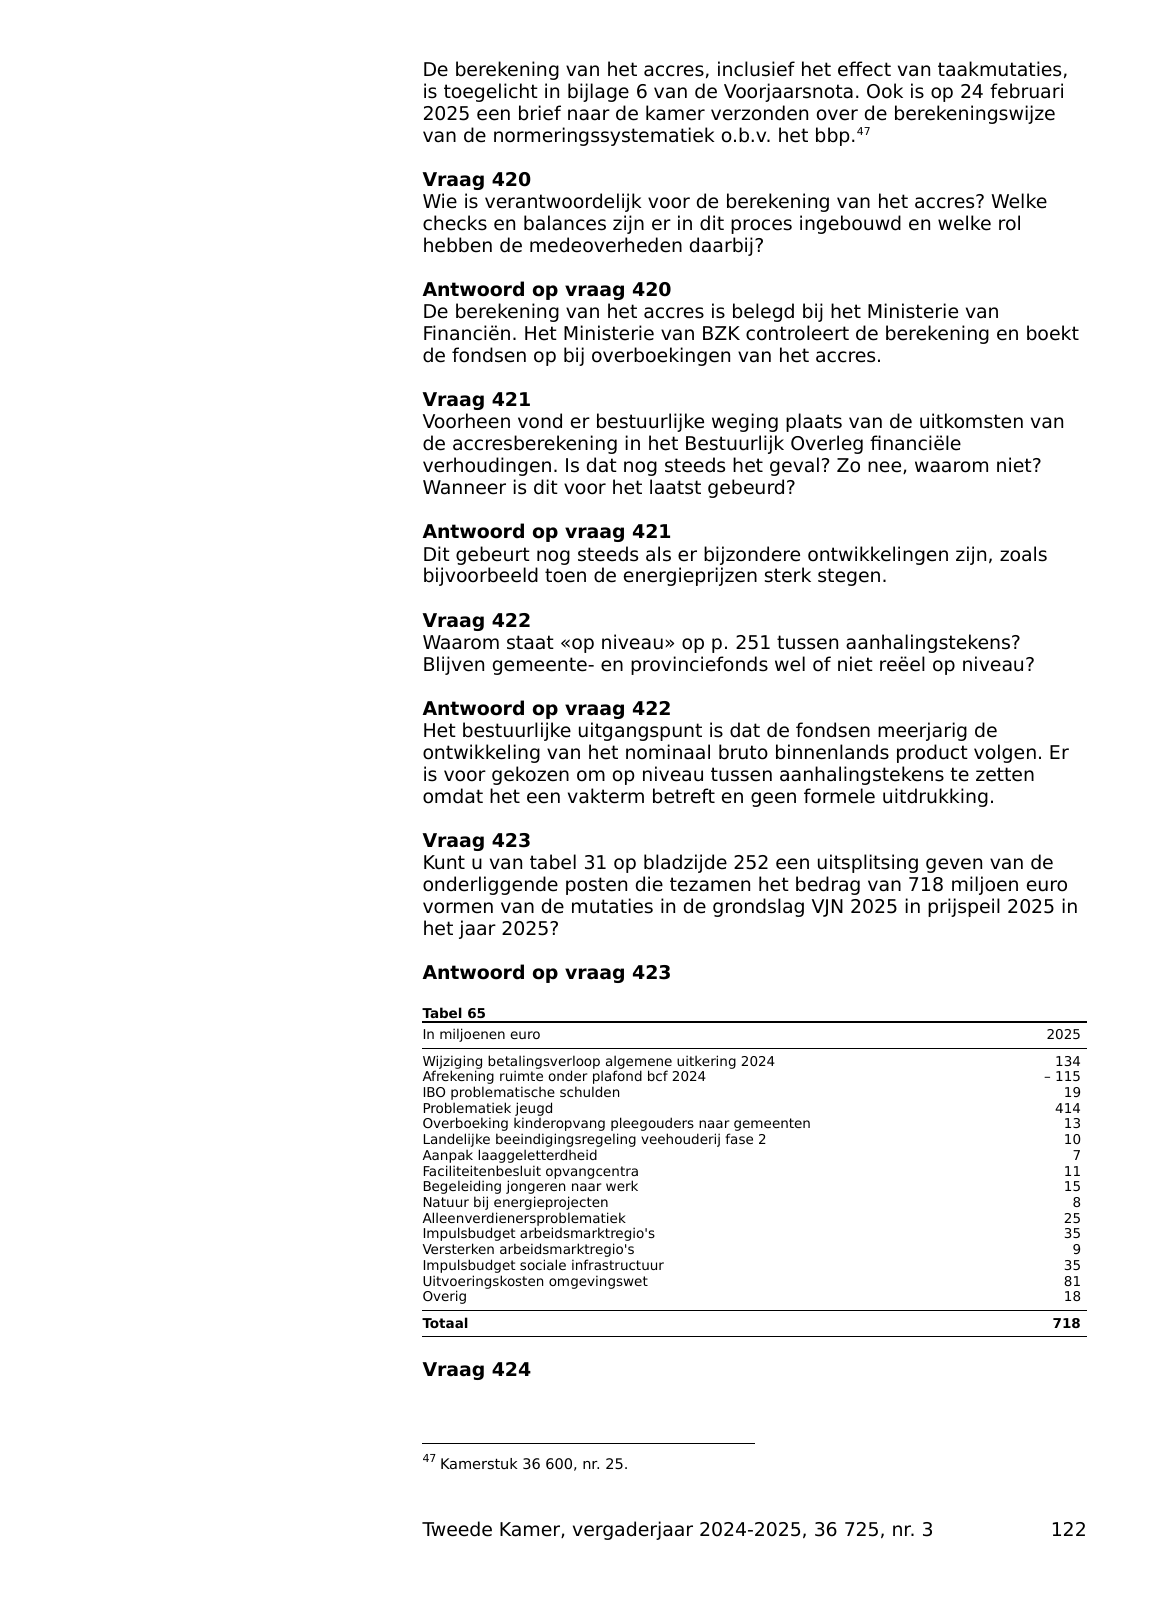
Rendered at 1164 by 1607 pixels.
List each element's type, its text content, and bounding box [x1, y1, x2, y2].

text Vraag 422 [422, 609, 1087, 632]
table_cell IBO problematische schulden [422, 1085, 998, 1101]
text Vraag 423 [422, 830, 1087, 852]
text Vraag 420 [422, 169, 1087, 191]
text De berekening van het accres, inclusief het effect van taakmutaties, is toegelicht in bijlage 6 van de Voorjaarsnota. Ook is op 24 februari 2025 een brief naar de kamer verzonden over de berekeningswijze van de normeringssystematiek o.b.v. het bbp. [422, 59, 1087, 147]
table_cell 10 [998, 1132, 1087, 1148]
table_cell Natuur bij energieprojecten [422, 1195, 998, 1211]
table_cell Versterken arbeidsmarktregio's [422, 1242, 998, 1258]
text Antwoord op vraag 422 [422, 698, 1087, 720]
table_cell 414 [998, 1101, 1087, 1116]
table_cell Wijziging betalingsverloop algemene uitkering 2024 [422, 1049, 998, 1069]
text Wie is verantwoordelijk voor de berekening van het accres? Welke checks en balances zijn er in dit proces ingebouwd en welke rol hebben de medeoverheden daarbij? [422, 191, 1087, 257]
table_cell 9 [998, 1242, 1087, 1258]
table_cell 15 [998, 1179, 1087, 1195]
text De berekening van het accres is belegd bij het Ministerie van Financiën. Het Ministerie van BZK controleert de berekening en boekt de fondsen op bij overboekingen van het accres. [422, 301, 1087, 367]
text Kunt u van tabel 31 op bladzijde 252 een uitsplitsing geven van de onderliggende posten die tezamen het bedrag van 718 miljoen euro vormen van de mutaties in de grondslag VJN 2025 in prijspeil 2025 in het jaar 2025? [422, 852, 1087, 940]
table_cell Impulsbudget sociale infrastructuur [422, 1258, 998, 1273]
text Antwoord op vraag 421 [422, 521, 1087, 543]
table_cell Problematiek jeugd [422, 1101, 998, 1116]
table_cell Landelijke beeindigingsregeling veehouderij fase 2 [422, 1132, 998, 1148]
table_cell 25 [998, 1211, 1087, 1226]
table_cell 11 [998, 1164, 1087, 1179]
table_cell Begeleiding jongeren naar werk [422, 1179, 998, 1195]
table_cell Overig [422, 1289, 998, 1310]
text Vraag 424 [422, 1359, 1087, 1381]
text Vraag 421 [422, 389, 1087, 411]
text Voorheen vond er bestuurlijke weging plaats van de uitkomsten van de accresberekening in het Bestuurlijk Overleg financiële verhoudingen. Is dat nog steeds het geval? Zo nee, waarom niet? Wanneer is dit voor het laatst gebeurd? [422, 411, 1087, 499]
table_cell Faciliteitenbesluit opvangcentra [422, 1164, 998, 1179]
table_cell 7 [998, 1148, 1087, 1163]
table_cell Totaal [422, 1311, 998, 1336]
table_cell 19 [998, 1085, 1087, 1101]
table_header Tabel 65 [422, 1006, 1087, 1021]
text Het bestuurlijke uitgangspunt is dat de fondsen meerjarig de ontwikkeling van het nominaal bruto binnenlands product volgen. Er is voor gekozen om op niveau tussen aanhalingstekens te zetten omdat het een vakterm betreft en geen formele uitdrukking. [422, 720, 1087, 808]
text Antwoord op vraag 423 [422, 962, 1087, 984]
table_cell 8 [998, 1195, 1087, 1211]
text Antwoord op vraag 420 [422, 279, 1087, 301]
table_cell Afrekening ruimte onder plafond bcf 2024 [422, 1069, 998, 1085]
table_cell 35 [998, 1258, 1087, 1273]
table_cell Overboeking kinderopvang pleegouders naar gemeenten [422, 1116, 998, 1132]
table_cell – 115 [998, 1069, 1087, 1085]
table_cell Impulsbudget arbeidsmarktregio's [422, 1226, 998, 1242]
table_cell Aanpak laaggeletterdheid [422, 1148, 998, 1163]
table_cell 18 [998, 1289, 1087, 1310]
table_cell 13 [998, 1116, 1087, 1132]
table_cell 134 [998, 1049, 1087, 1069]
table_cell 2025 [998, 1023, 1087, 1048]
table_cell 35 [998, 1226, 1087, 1242]
text Waarom staat «op niveau» op p. 251 tussen aanhalingstekens? Blijven gemeente- en provinciefonds wel of niet reëel op niveau? [422, 632, 1087, 676]
table_cell 718 [998, 1311, 1087, 1336]
text Kamerstuk 36 600, nr. 25. [422, 1452, 1087, 1474]
table_cell In miljoenen euro [422, 1023, 998, 1048]
text Dit gebeurt nog steeds als er bijzondere ontwikkelingen zijn, zoals bijvoorbeeld toen de energieprijzen sterk stegen. [422, 543, 1087, 587]
table_cell 81 [998, 1274, 1087, 1289]
table_cell Uitvoeringskosten omgevingswet [422, 1274, 998, 1289]
table_cell Alleenverdienersproblematiek [422, 1211, 998, 1226]
